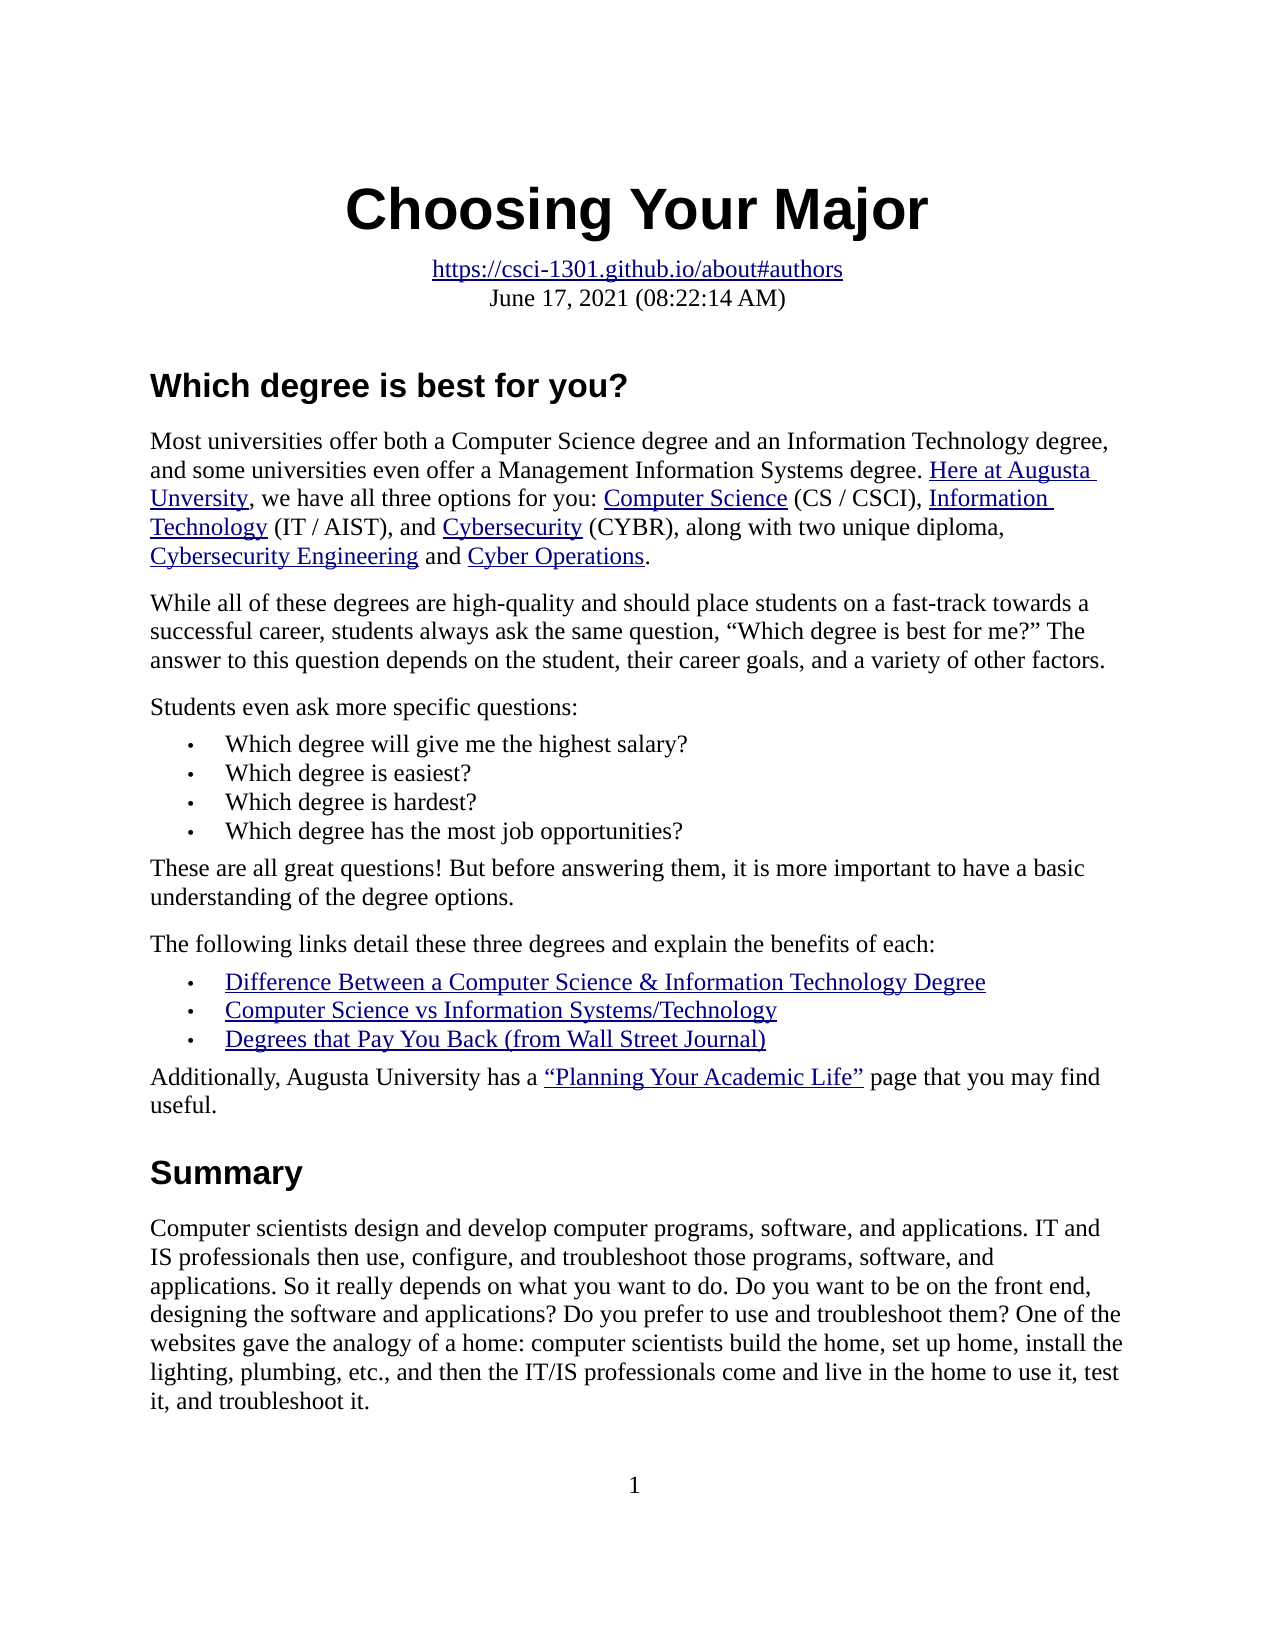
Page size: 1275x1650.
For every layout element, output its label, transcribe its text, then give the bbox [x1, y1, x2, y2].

title Choosing Your Major [150, 175, 1125, 242]
list Degrees that Pay You Back (from Wall Street Journal) [187, 1024, 1125, 1053]
list Which degree has the most job opportunities? [187, 816, 1125, 844]
text Computer scientists design and develop computer programs, software, and applications. IT and IS professionals then use, configure, and troubleshoot those programs, software, and applications. So it really depends on what you want to do. Do you want to be on the front end, designing the software and applications? Do you prefer to use and troubleshoot them? One of the websites gave the analogy of a home: computer scientists build the home, set up home, install the lighting, plumbing, etc., and then the IT/IS professionals come and live in the home to use it, test it, and troubleshoot it. [150, 1213, 1125, 1414]
subtitle Summary [150, 1153, 1125, 1192]
list Computer Science vs Information Systems/Technology [187, 995, 1125, 1024]
list Which degree is easiest? [187, 758, 1125, 787]
text Students even ask more specific questions: [150, 692, 1125, 721]
text Additionally, Augusta University has a “Planning Your Academic Life” page that you may find useful. [150, 1062, 1125, 1119]
text The following links detail these three degrees and explain the benefits of each: [150, 929, 1125, 958]
list Which degree will give me the highest salary? [187, 729, 1125, 758]
text June 17, 2021 (08:22:14 AM) [150, 283, 1125, 312]
text Most universities offer both a Computer Science degree and an Information Technology degree, and some universities even offer a Management Information Systems degree. Here at Augusta Unversity, we have all three options for you: Computer Science (CS / CSCI), Information Technology (IT / AIST), and Cybersecurity (CYBR), along with two unique diploma, Cybersecurity Engineering and Cyber Operations. [150, 426, 1125, 570]
text https://csci-1301.github.io/about#authors [150, 254, 1125, 283]
text These are all great questions! But before answering them, it is more important to have a basic understanding of the degree options. [150, 853, 1125, 911]
list Difference Between a Computer Science & Information Technology Degree [187, 967, 1125, 995]
text While all of these degrees are high-quality and should place students on a fast-track towards a successful career, students always ask the same question, “Which degree is best for me?” The answer to this question depends on the student, their career goals, and a variety of other factors. [150, 588, 1125, 674]
list Which degree is hardest? [187, 787, 1125, 816]
subtitle Which degree is best for you? [150, 366, 1125, 404]
